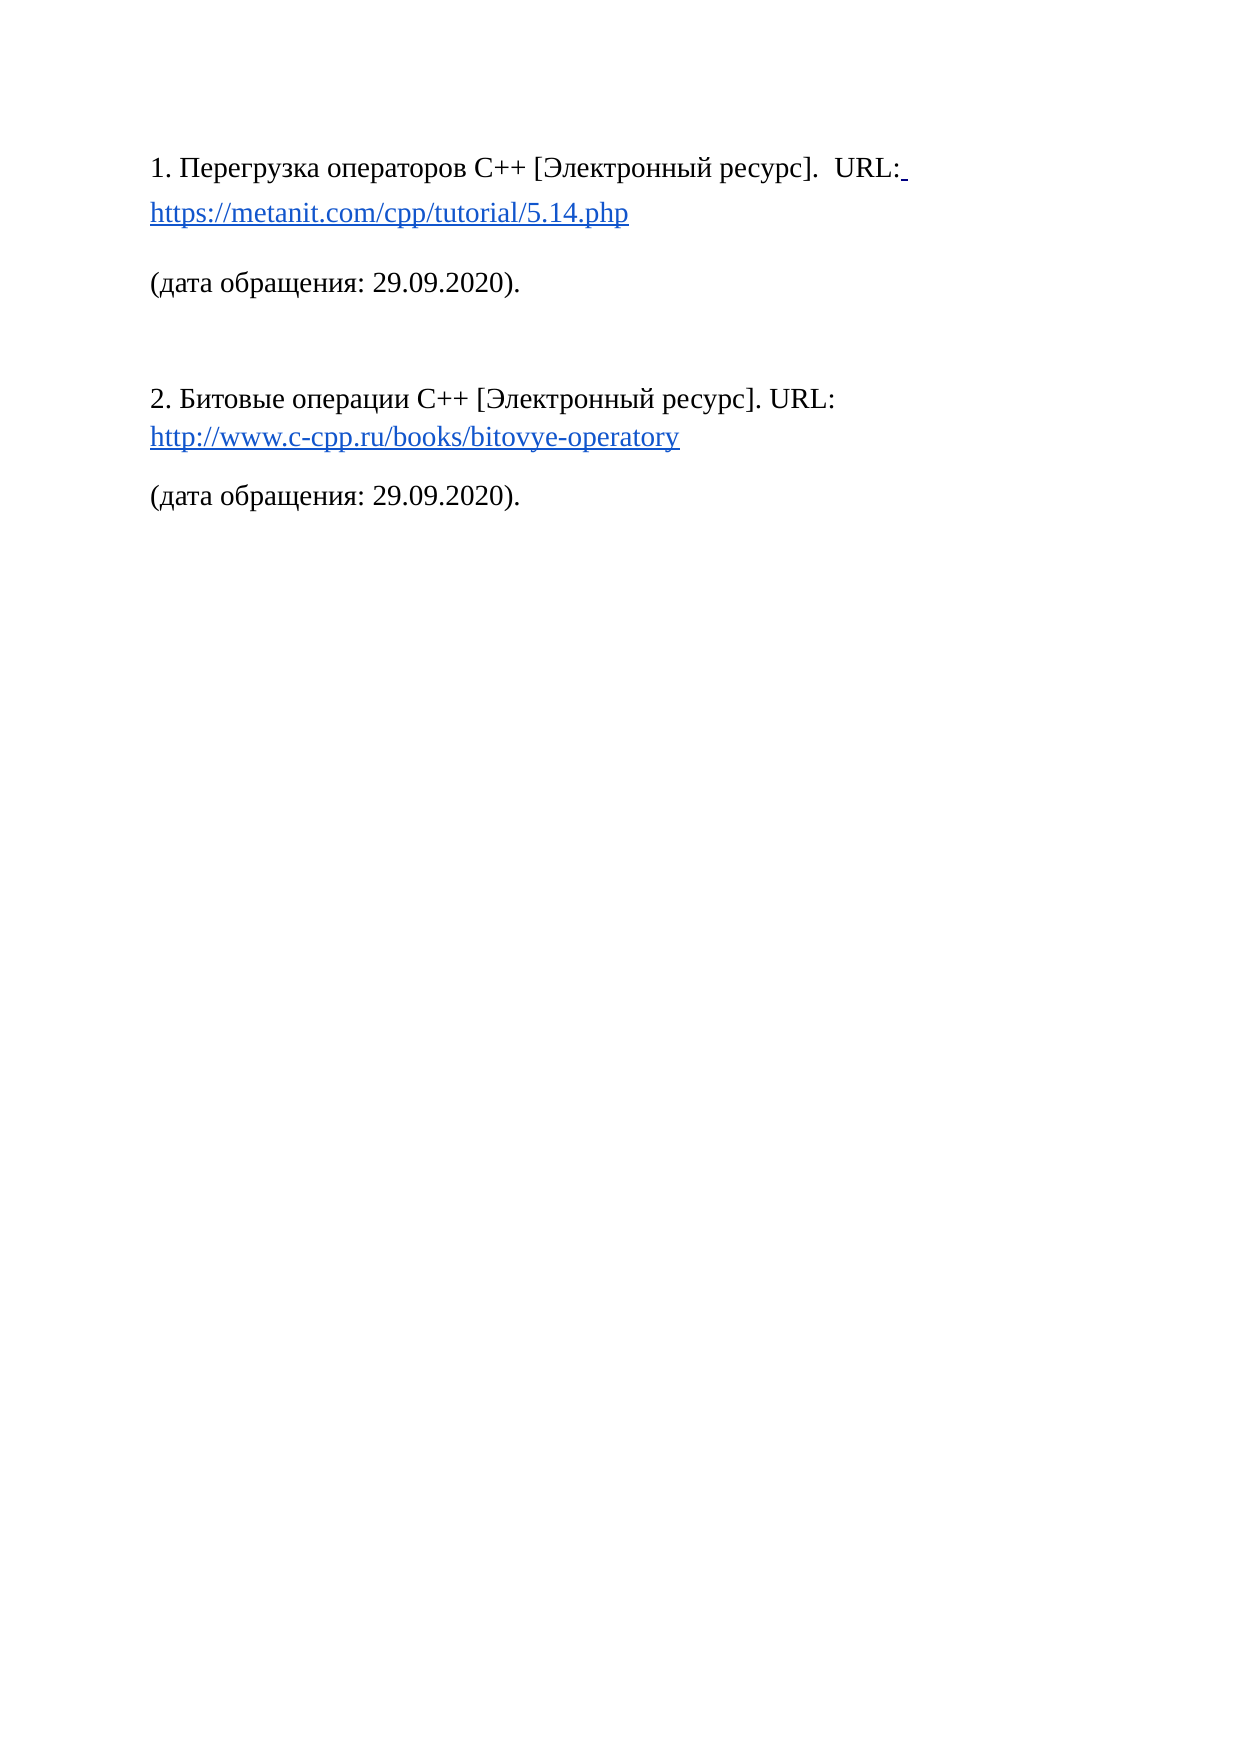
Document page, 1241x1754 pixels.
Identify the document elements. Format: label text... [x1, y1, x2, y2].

text 2. Битовые операции С++ [Электронный ресурс]. URL: [150, 381, 1090, 414]
text (дата обращения: 29.09.2020). [150, 265, 1090, 299]
text (дата обращения: 29.09.2020). [150, 478, 1090, 511]
text 1. Перегрузка операторов С++ [Электронный ресурс]. URL: https://metanit.com/cpp/tutorial/5.14.php [150, 150, 1090, 229]
text http://www.c-cpp.ru/books/bitovye-operatory [150, 419, 1090, 453]
